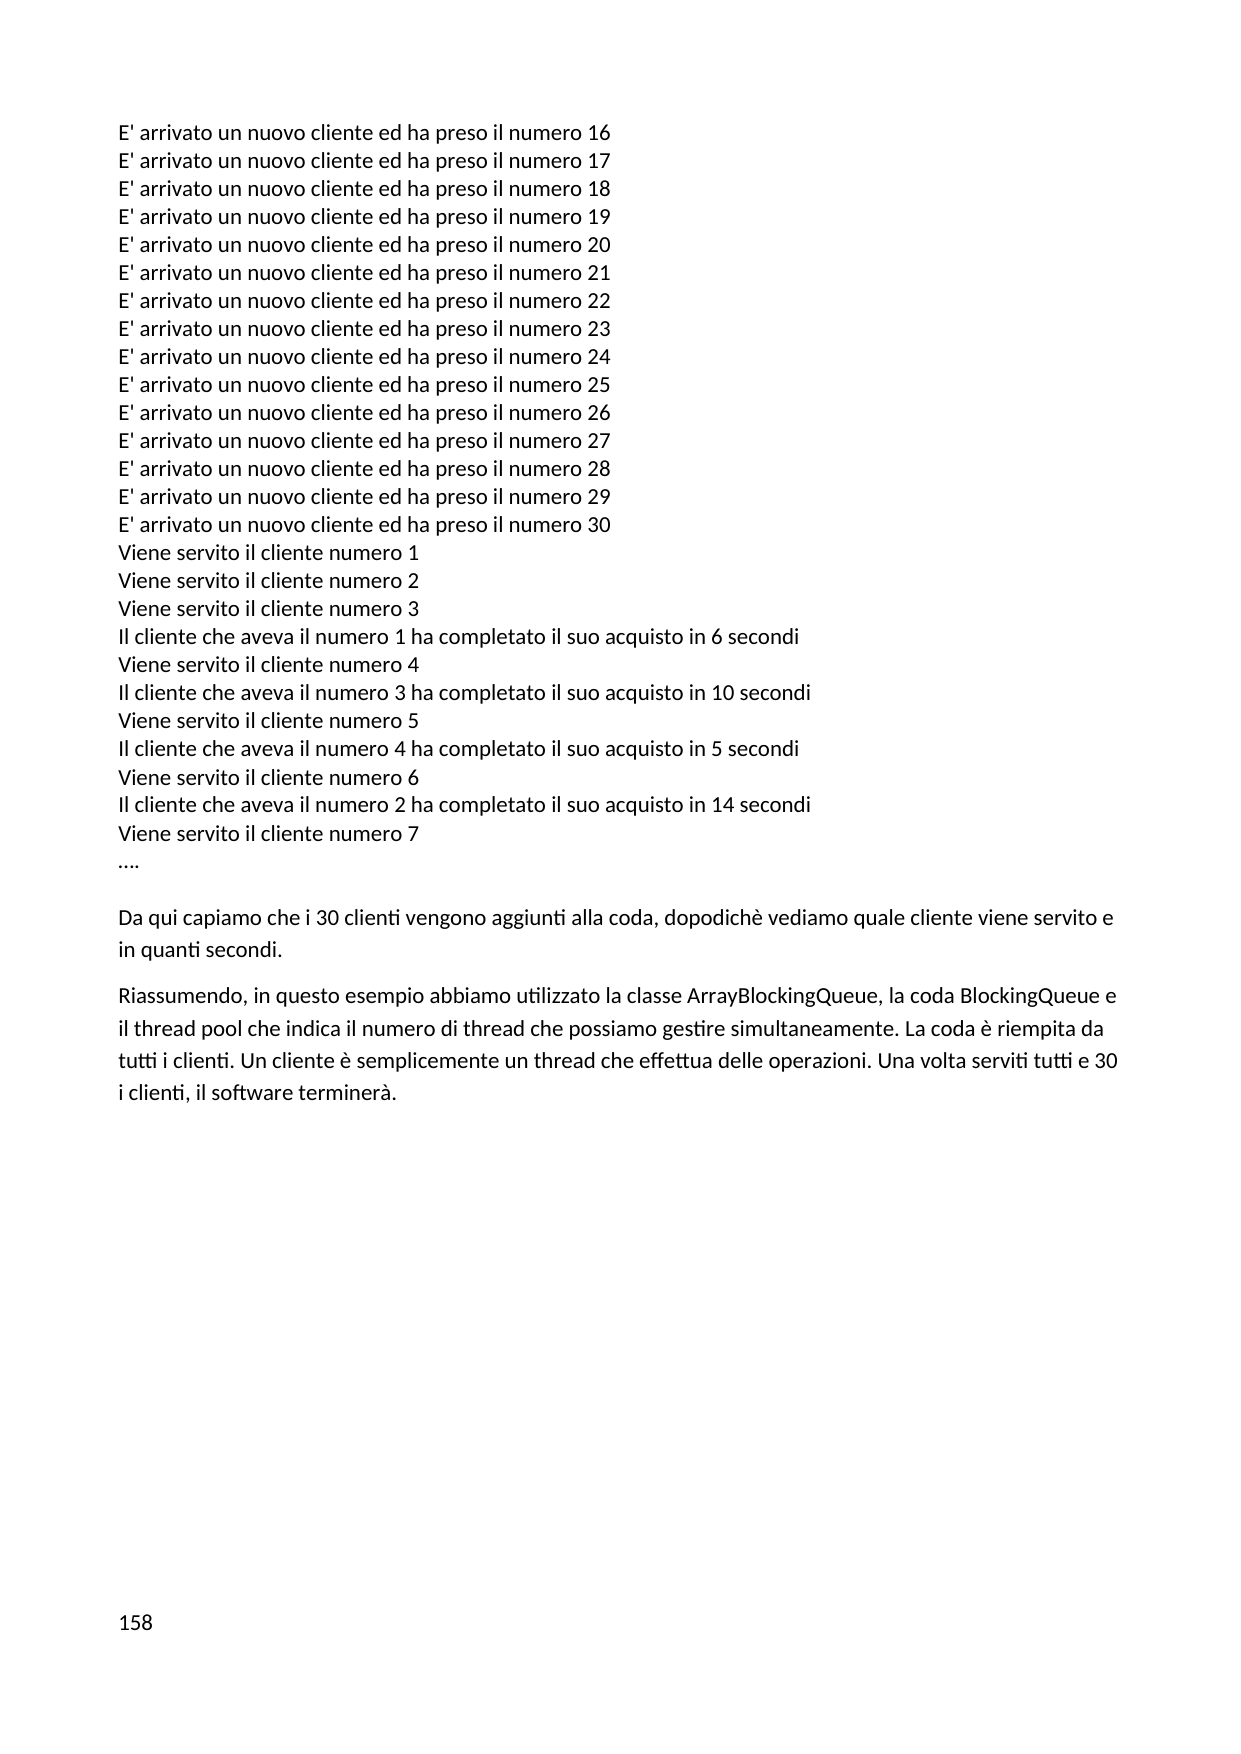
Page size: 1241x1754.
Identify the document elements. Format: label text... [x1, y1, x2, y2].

text E' arrivato un nuovo cliente ed ha preso il numero 29 [118, 482, 1122, 510]
text Viene servito il cliente numero 6 [118, 763, 1122, 791]
text E' arrivato un nuovo cliente ed ha preso il numero 16 [118, 118, 1122, 146]
text Da qui capiamo che i 30 clienti vengono aggiunti alla coda, dopodichè vediamo quale cliente viene servito e in quanti secondi. [118, 903, 1122, 963]
text E' arrivato un nuovo cliente ed ha preso il numero 28 [118, 454, 1122, 482]
text Il cliente che aveva il numero 3 ha completato il suo acquisto in 10 secondi [118, 678, 1122, 707]
text Viene servito il cliente numero 3 [118, 594, 1122, 622]
text Il cliente che aveva il numero 2 ha completato il suo acquisto in 14 secondi [118, 791, 1122, 819]
text E' arrivato un nuovo cliente ed ha preso il numero 23 [118, 314, 1122, 342]
text Viene servito il cliente numero 2 [118, 566, 1122, 594]
text Viene servito il cliente numero 5 [118, 707, 1122, 734]
text E' arrivato un nuovo cliente ed ha preso il numero 21 [118, 258, 1122, 286]
text E' arrivato un nuovo cliente ed ha preso il numero 19 [118, 202, 1122, 230]
text E' arrivato un nuovo cliente ed ha preso il numero 30 [118, 510, 1122, 538]
text E' arrivato un nuovo cliente ed ha preso il numero 18 [118, 174, 1122, 202]
text E' arrivato un nuovo cliente ed ha preso il numero 22 [118, 286, 1122, 314]
text Riassumendo, in questo esempio abbiamo utilizzato la classe ArrayBlockingQueue, la coda BlockingQueue e il thread pool che indica il numero di thread che possiamo gestire simultaneamente. La coda è riempita da tutti i clienti. Un cliente è semplicemente un thread che effettua delle operazioni. Una volta serviti tutti e 30 i clienti, il software terminerà. [118, 982, 1122, 1106]
text …. [118, 847, 1122, 875]
text Viene servito il cliente numero 4 [118, 651, 1122, 678]
text E' arrivato un nuovo cliente ed ha preso il numero 17 [118, 146, 1122, 174]
text E' arrivato un nuovo cliente ed ha preso il numero 20 [118, 230, 1122, 258]
text E' arrivato un nuovo cliente ed ha preso il numero 24 [118, 342, 1122, 370]
text Il cliente che aveva il numero 4 ha completato il suo acquisto in 5 secondi [118, 734, 1122, 763]
text Viene servito il cliente numero 1 [118, 538, 1122, 566]
text Viene servito il cliente numero 7 [118, 819, 1122, 847]
text Il cliente che aveva il numero 1 ha completato il suo acquisto in 6 secondi [118, 622, 1122, 651]
text E' arrivato un nuovo cliente ed ha preso il numero 25 [118, 370, 1122, 398]
text E' arrivato un nuovo cliente ed ha preso il numero 27 [118, 426, 1122, 454]
text E' arrivato un nuovo cliente ed ha preso il numero 26 [118, 398, 1122, 426]
